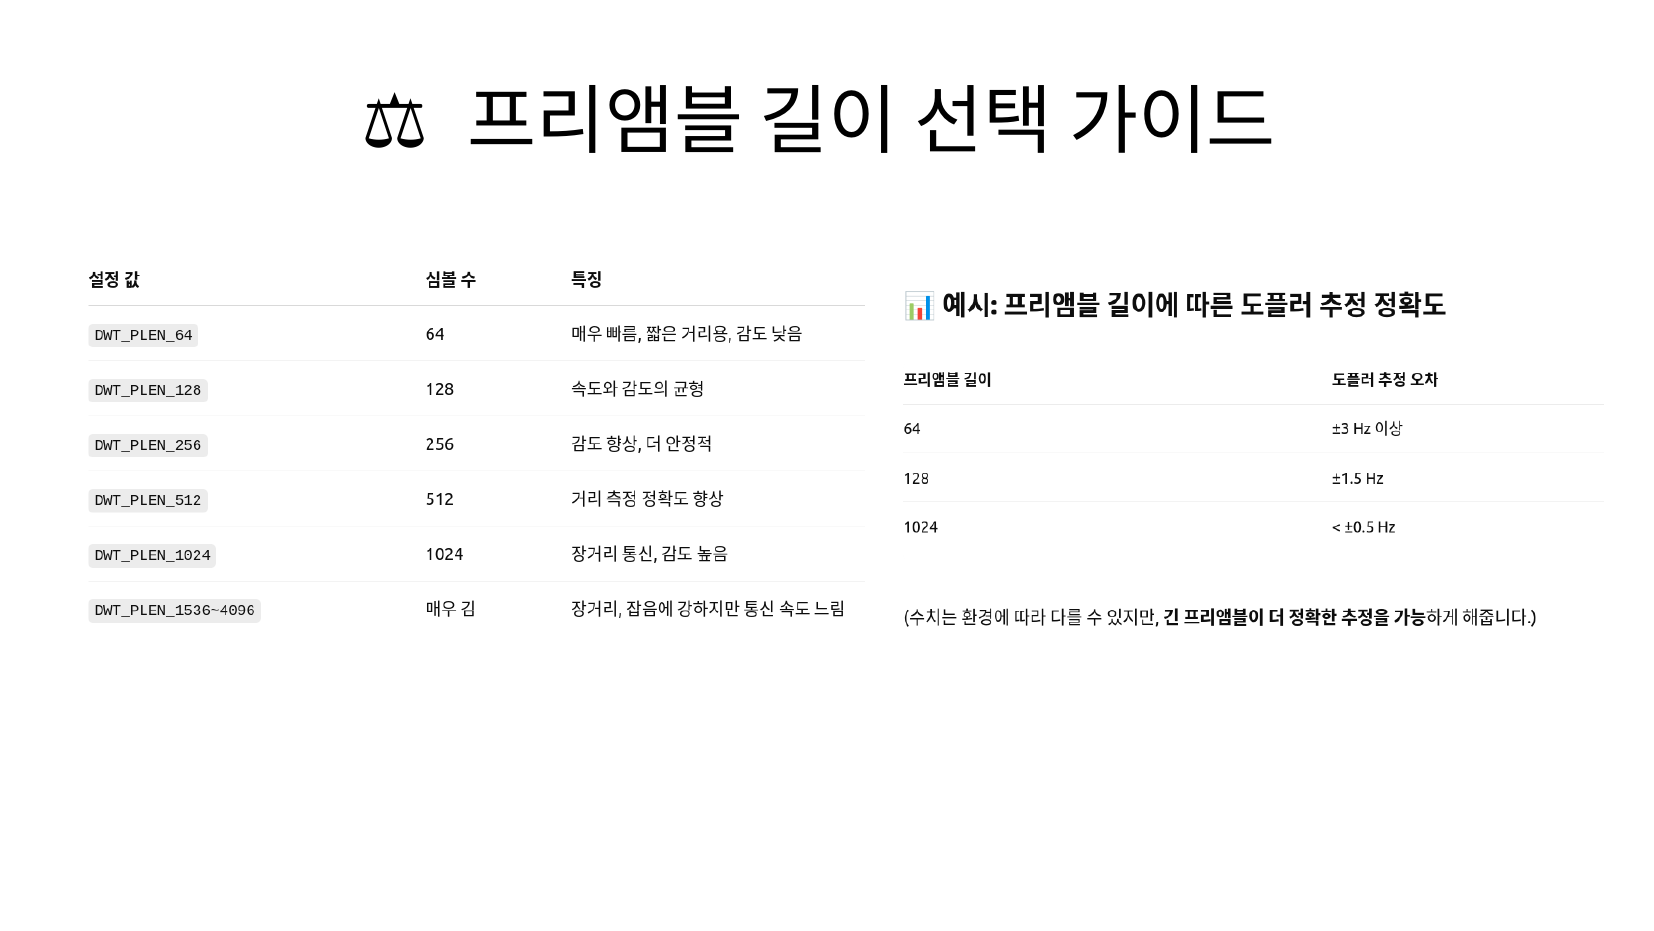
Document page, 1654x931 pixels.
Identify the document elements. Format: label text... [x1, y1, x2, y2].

picture [75, 262, 1604, 638]
title ⚖️ 프리앰블 길이 선택 가이드 [75, 37, 1564, 193]
